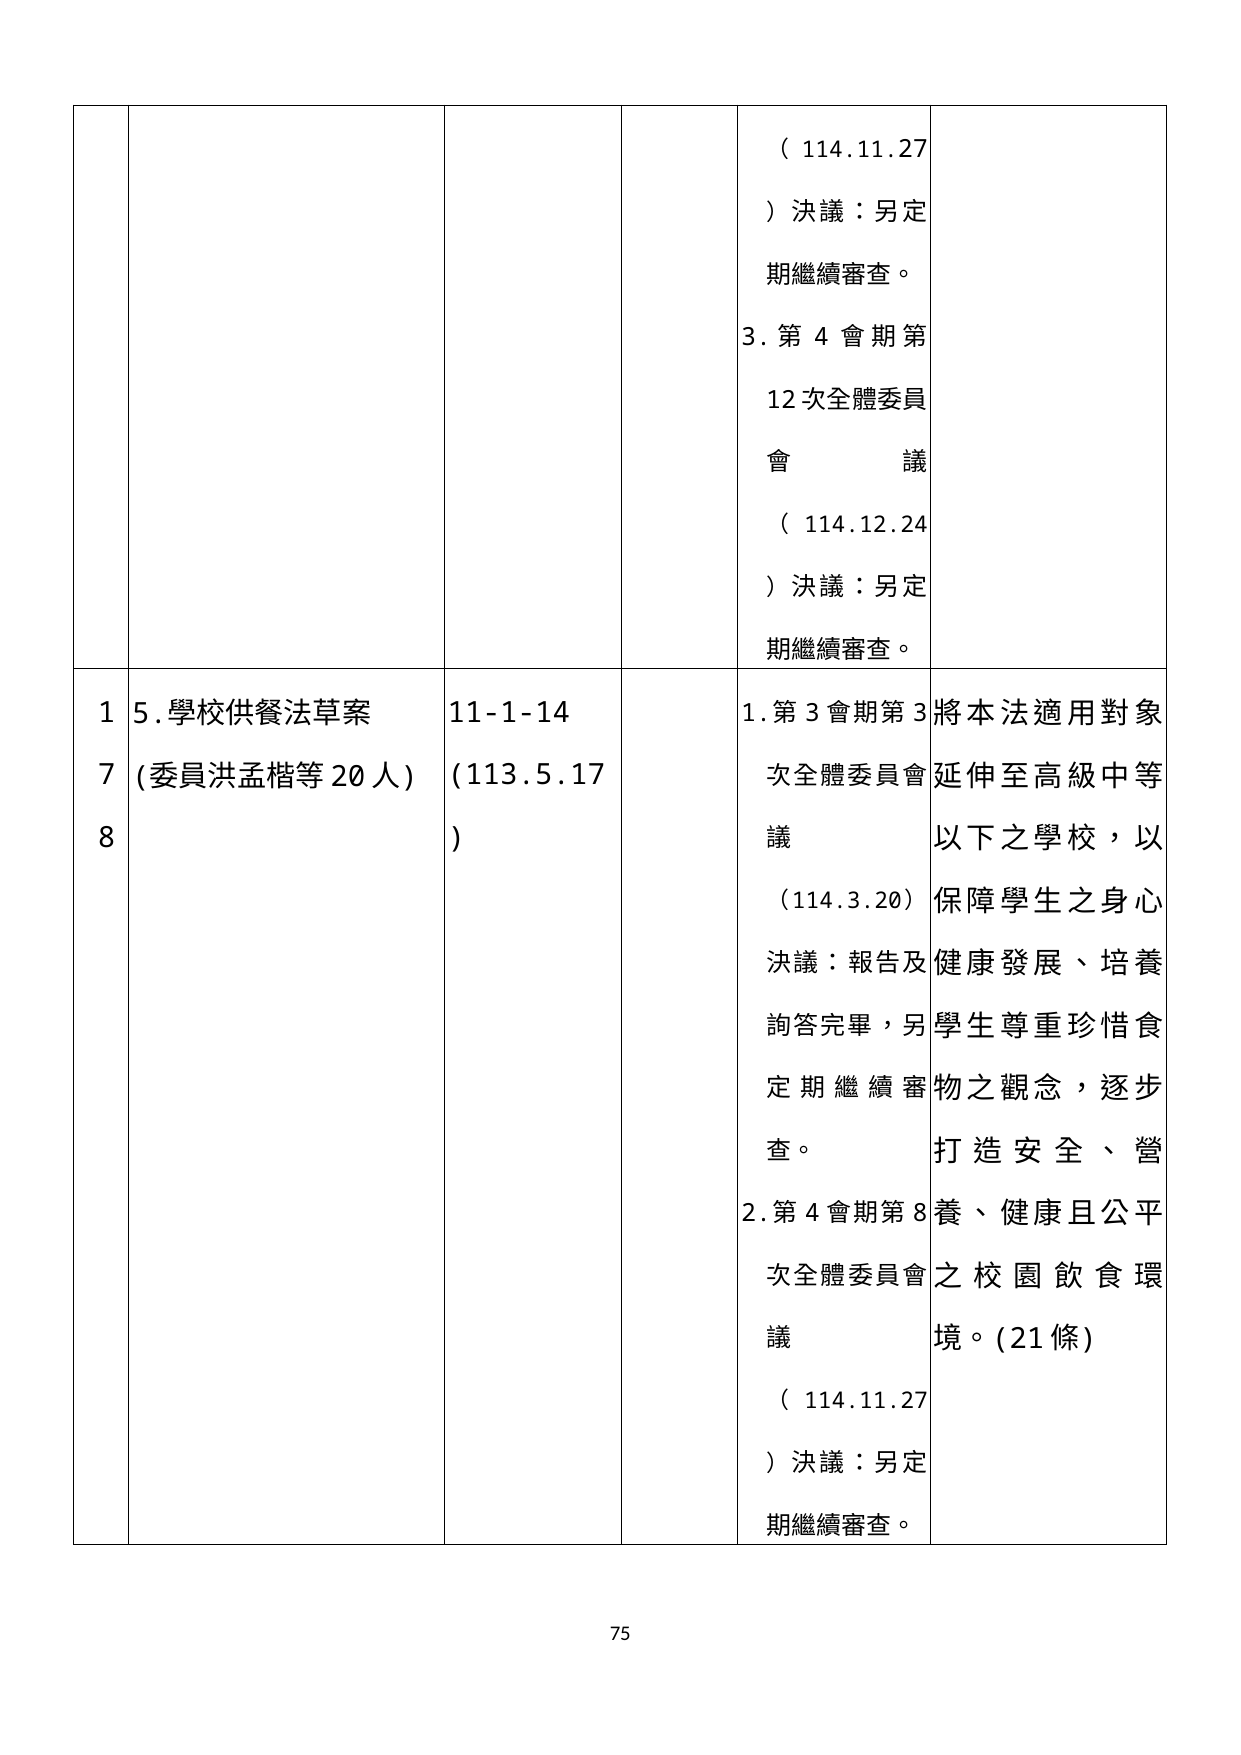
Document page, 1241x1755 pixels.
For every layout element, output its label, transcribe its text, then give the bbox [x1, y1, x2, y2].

table_cell [74, 106, 128, 668]
table_cell （114.11.27）決議：另定期繼續審查。 3.第4會期第12次全體委員會議（114.12.24）決議：另定期繼續審查。 [738, 106, 930, 668]
table_cell [931, 106, 1166, 668]
table_cell [129, 106, 444, 668]
table_cell [74, 669, 128, 1544]
table_cell 11-1-14 (113.5.17) [445, 669, 621, 1544]
table_cell 將本法適用對象延伸至高級中等以下之學校，以保障學生之身心健康發展、培養學生尊重珍惜食物之觀念，逐步打造安全、營養、健康且公平之校園飲食環境。(21條) [931, 669, 1166, 1544]
table_cell 5.學校供餐法草案 (委員洪孟楷等20人) [129, 669, 444, 1544]
table_cell [622, 669, 737, 1544]
table_cell [445, 106, 621, 668]
table_cell [622, 106, 737, 668]
table_cell 1.第3會期第3次全體委員會議（114.3.20）決議：報告及詢答完畢，另定期繼續審查。 2.第4會期第8次全體委員會議（114.11.27）決議：另定期繼續審查。 [738, 669, 930, 1544]
